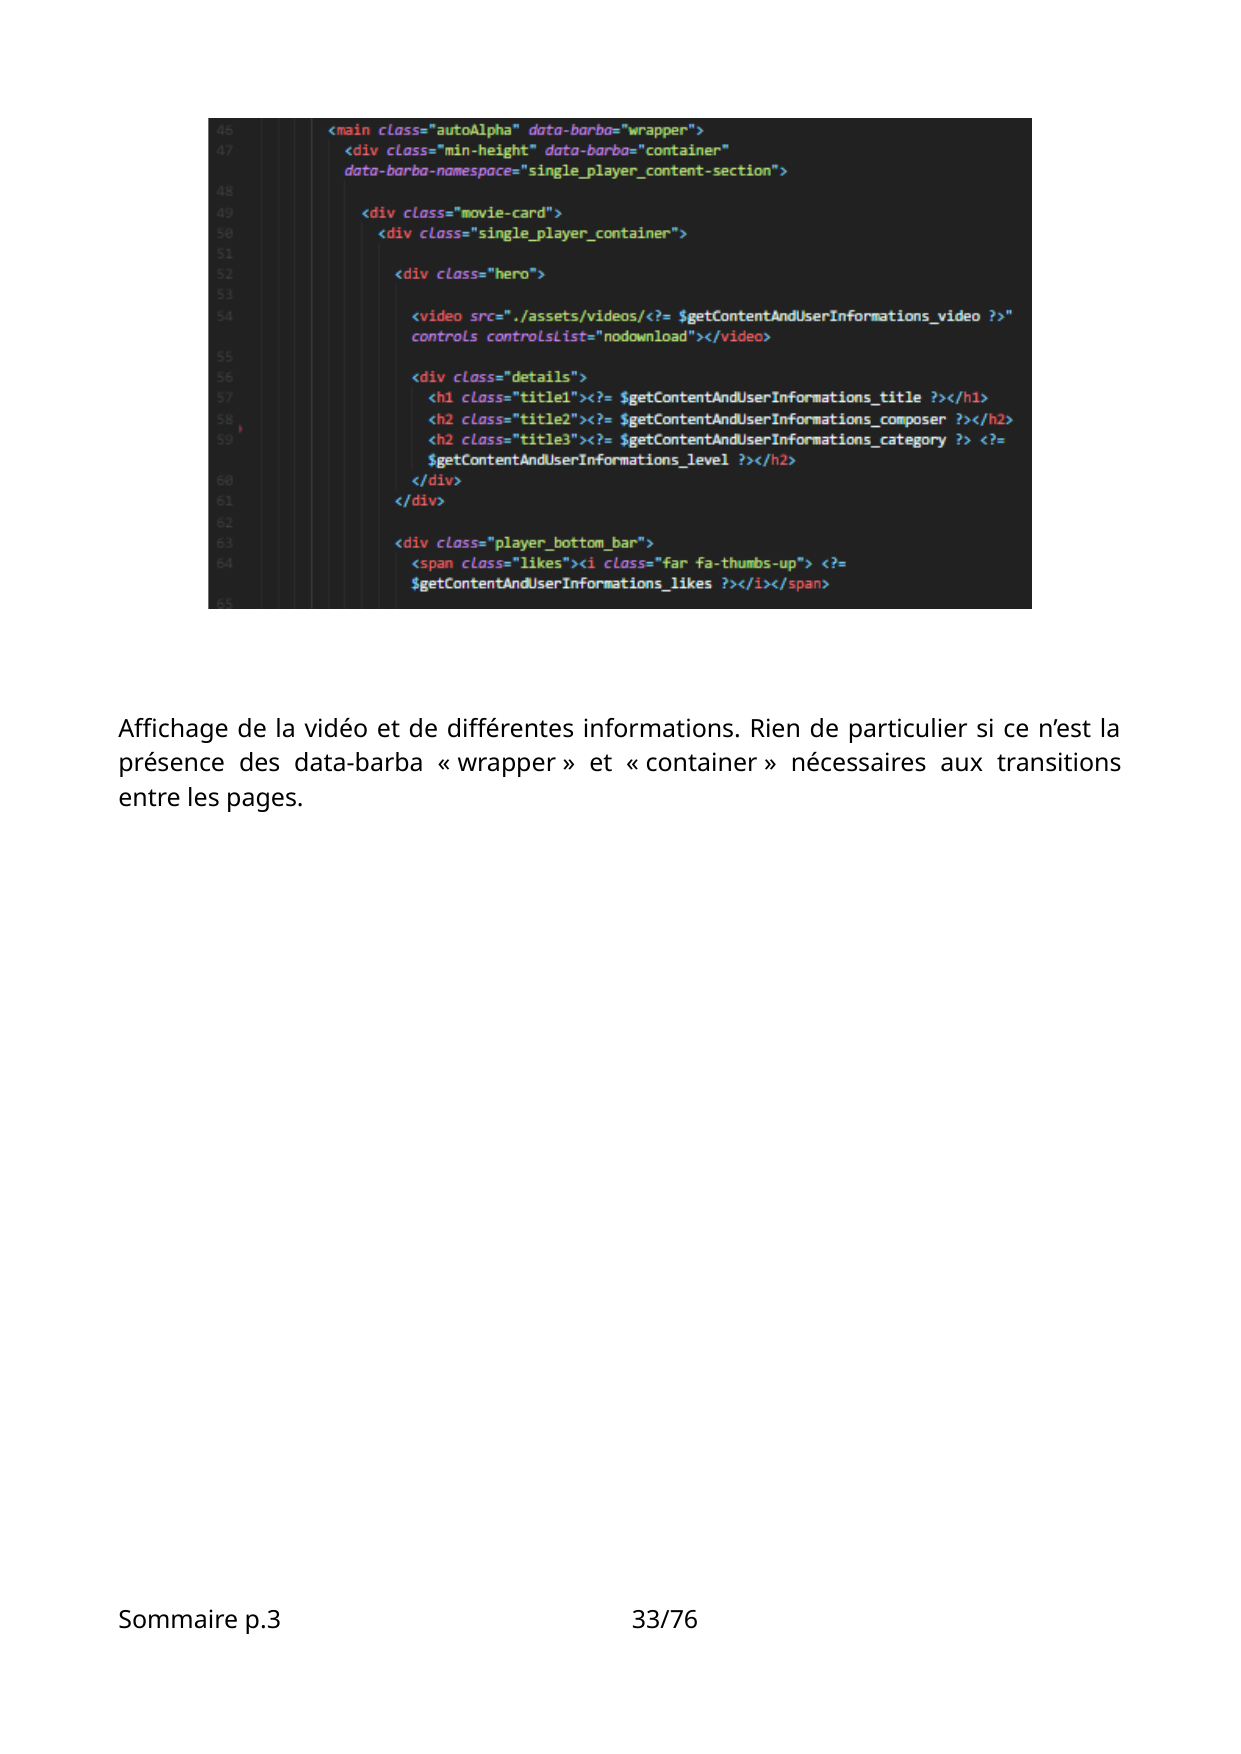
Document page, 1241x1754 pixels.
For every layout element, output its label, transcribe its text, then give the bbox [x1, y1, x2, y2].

picture [208, 118, 1032, 609]
text Affichage de la vidéo et de différentes informations. Rien de particulier si ce n’est la présence des data-barba « wrapper » et « container » nécessaires aux transitions entre les pages. [118, 711, 1122, 813]
